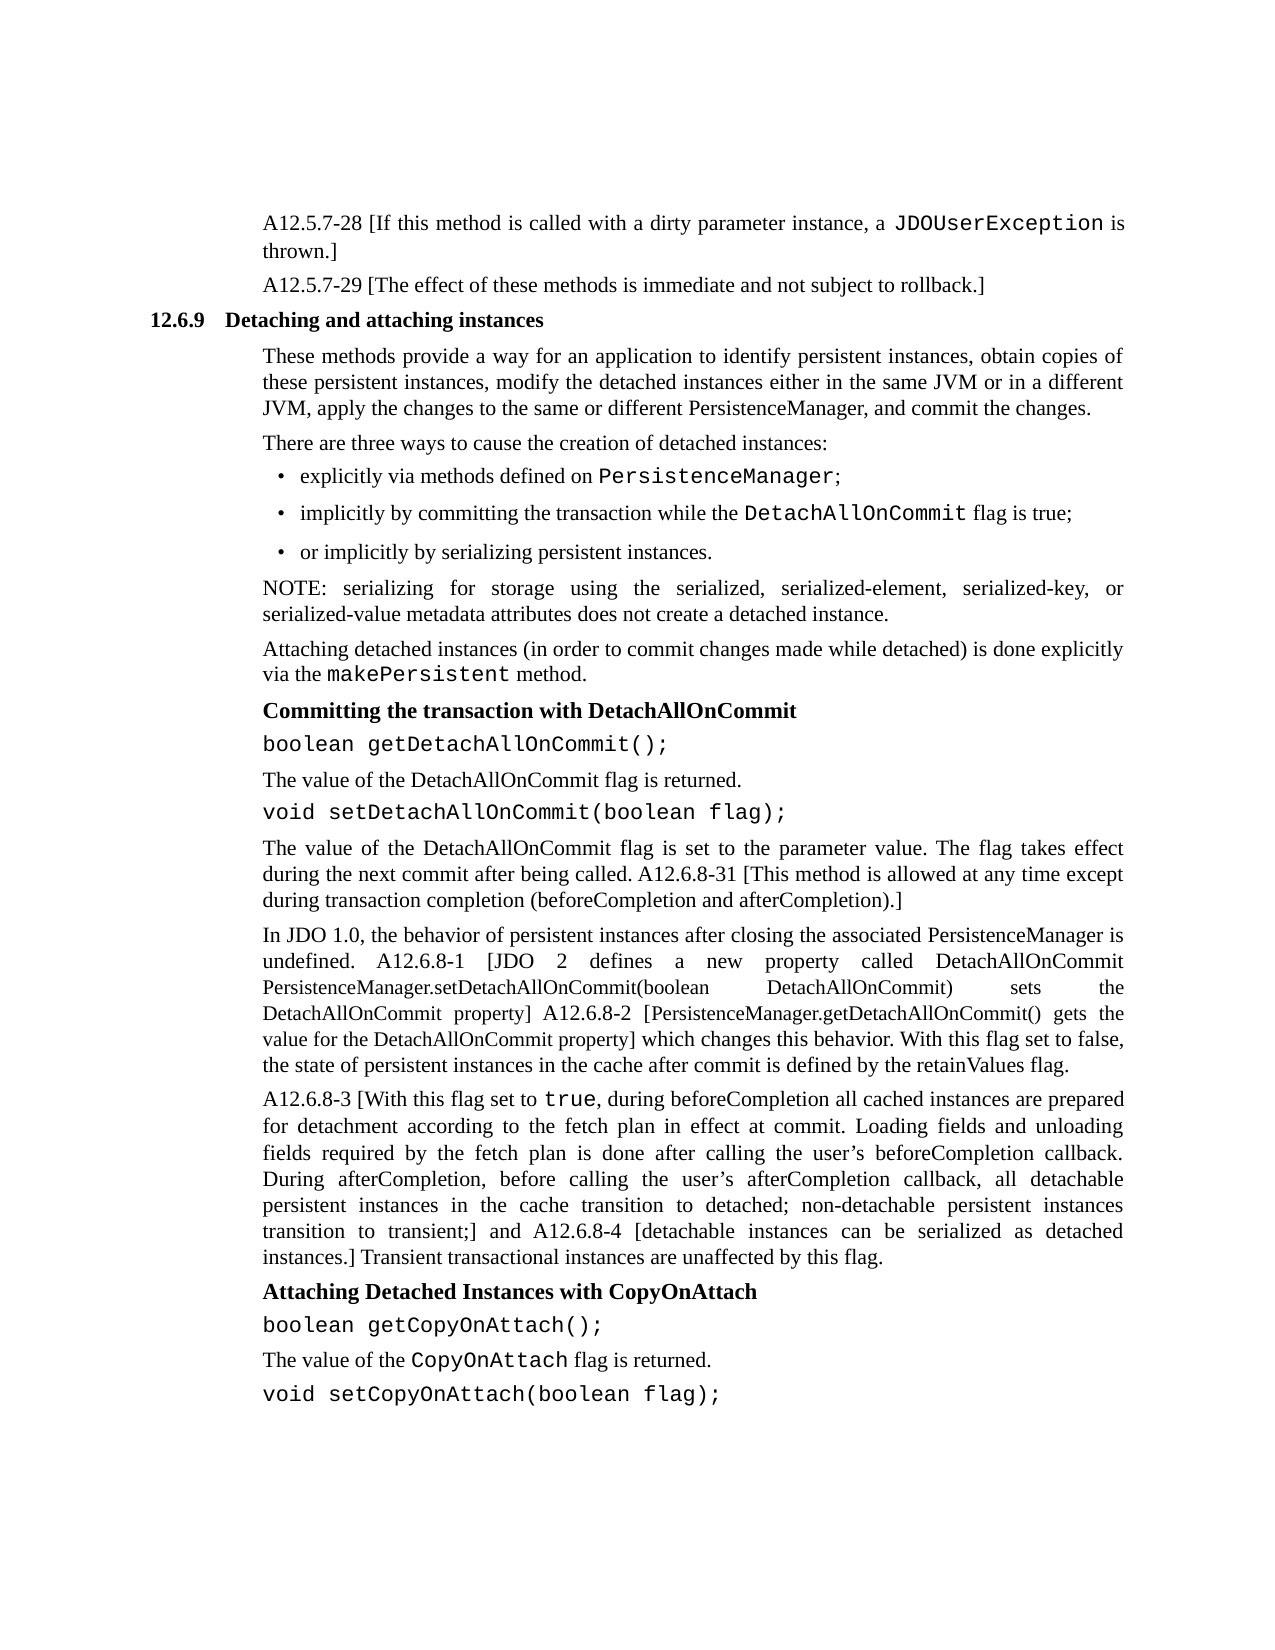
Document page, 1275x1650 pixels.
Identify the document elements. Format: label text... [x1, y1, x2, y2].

text A12.5.7-28 [If this method is called with a dirty parameter instance, a JDOUserException is thrown.] [262, 210, 1125, 263]
text A12.6.8-3 [With this flag set to true, during beforeCompletion all cached instances are prepared for detachment according to the fetch plan in effect at commit. Loading fields and unloading fields required by the fetch plan is done after calling the user’s beforeCompletion callback. During afterCompletion, before calling the user’s afterCompletion callback, all detachable persistent instances in the cache transition to detached; non-detachable persistent instances transition to transient;] and A12.6.8-4 [detachable instances can be serialized as detached instances.] Transient transactional instances are unaffected by this flag. [262, 1086, 1125, 1269]
text These methods provide a way for an application to identify persistent instances, obtain copies of these persistent instances, modify the detached instances either in the same JVM or in a different JVM, apply the changes to the same or different PersistenceManager, and commit the changes. [262, 342, 1125, 420]
text In JDO 1.0, the behavior of persistent instances after closing the associated PersistenceManager is undefined. A12.6.8-1 [JDO 2 defines a new property called DetachAllOnCommit PersistenceManager.setDetachAllOnCommit(boolean DetachAllOnCommit) sets the DetachAllOnCommit property] A12.6.8-2 [PersistenceManager.getDetachAllOnCommit() gets the value for the DetachAllOnCommit property] which changes this behavior. With this flag set to false, the state of persistent instances in the cache after commit is defined by the retainValues flag. [262, 921, 1125, 1077]
text The value of the DetachAllOnCommit flag is set to the parameter value. The flag takes effect during the next commit after being called. A12.6.8-31 [This method is allowed at any time except during transaction completion (beforeCompletion and afterCompletion).] [262, 834, 1125, 913]
subtitle Committing the transaction with DetachAllOnCommit [150, 696, 1125, 723]
text NOTE: serializing for storage using the serialized, serialized-element, serialized-key, or serialized-value metadata attributes does not create a detached instance. [262, 574, 1125, 626]
text void setDetachAllOnCommit(boolean flag); [262, 800, 1125, 826]
text • or implicitly by serializing persistent instances. [277, 538, 1087, 564]
subtitle Attaching Detached Instances with CopyOnAttach [150, 1277, 1125, 1304]
text There are three ways to cause the creation of detached instances: [262, 429, 1125, 455]
text boolean getCopyOnAttach(); [262, 1313, 1125, 1339]
text boolean getDetachAllOnCommit(); [262, 731, 1125, 757]
subtitle Detaching and attaching instances131 [150, 306, 1125, 332]
text • explicitly via methods defined on PersistenceManager; [277, 463, 1087, 490]
text The value of the CopyOnAttach flag is returned. [262, 1347, 1125, 1374]
text void setCopyOnAttach(boolean flag); [262, 1382, 1125, 1408]
text A12.5.7-29 [The effect of these methods is immediate and not subject to rollback.] [262, 271, 1125, 297]
text Attaching detached instances (in order to commit changes made while detached) is done explicitly via the makePersistent method. [262, 635, 1125, 688]
text The value of the DetachAllOnCommit flag is returned. [262, 766, 1125, 792]
text • implicitly by committing the transaction while the DetachAllOnCommit flag is true; [277, 500, 1087, 527]
